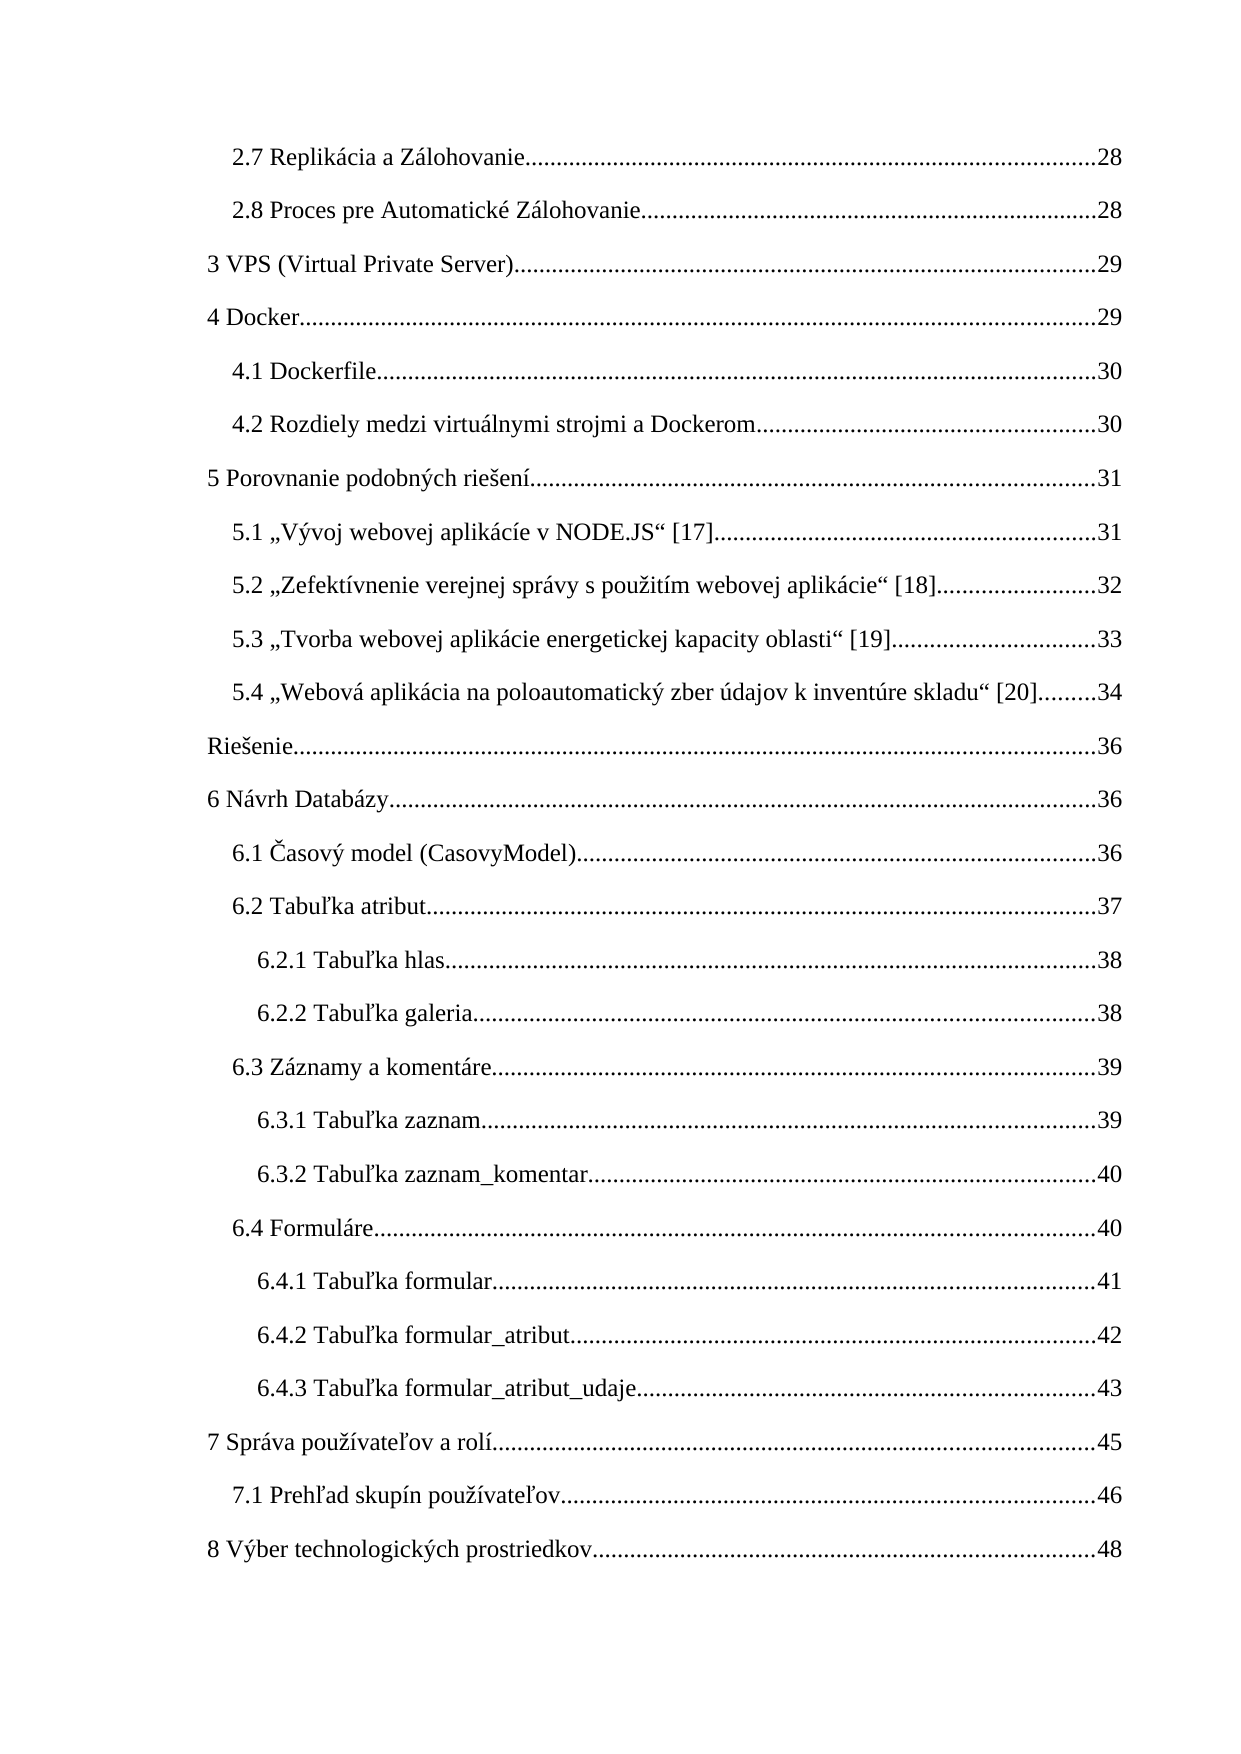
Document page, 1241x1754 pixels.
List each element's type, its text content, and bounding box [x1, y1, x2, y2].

text 2.8 Proces pre Automatické Zálohovanie 28 [202, 195, 1122, 224]
text 6.3.2 Tabuľka zaznam_komentar 40 [227, 1159, 1122, 1188]
text 6.4.2 Tabuľka formular_atribut 42 [227, 1320, 1122, 1348]
text 6.2.2 Tabuľka galeria 38 [227, 998, 1122, 1027]
text 4.1 Dockerfile 30 [202, 356, 1122, 385]
text 6.2.1 Tabuľka hlas 38 [227, 945, 1122, 974]
text 5.3 „Tvorba webovej aplikácie energetickej kapacity oblasti“ [19] 33 [202, 624, 1122, 652]
text 6.3 Záznamy a komentáre 39 [202, 1052, 1122, 1081]
text 5.2 „Zefektívnenie verejnej správy s použitím webovej aplikácie“ [18] 32 [202, 570, 1122, 599]
text 4.2 Rozdiely medzi virtuálnymi strojmi a Dockerom 30 [202, 409, 1122, 438]
text 7.1 Prehľad skupín používateľov 46 [202, 1480, 1122, 1509]
text 6.2 Tabuľka atribut 37 [202, 891, 1122, 920]
text Riešenie 36 [177, 731, 1122, 759]
text 6.3.1 Tabuľka zaznam 39 [227, 1106, 1122, 1134]
text 5.1 „Vývoj webovej aplikácíe v NODE.JS“ [17] 31 [202, 517, 1122, 545]
text 6.1 Časový model (CasovyModel) 36 [202, 838, 1122, 867]
text 6.4.1 Tabuľka formular 41 [227, 1266, 1122, 1295]
text 4 Docker 29 [177, 302, 1122, 331]
text 5.4 „Webová aplikácia na poloautomatický zber údajov k inventúre skladu“ [20] 34 [202, 677, 1122, 706]
text 6.4 Formuláre 40 [202, 1213, 1122, 1241]
text 6.4.3 Tabuľka formular_atribut_udaje 43 [227, 1373, 1122, 1402]
text 7 Správa používateľov a rolí 45 [177, 1427, 1122, 1456]
text 6 Návrh Databázy 36 [177, 784, 1122, 813]
text 3 VPS (Virtual Private Server) 29 [177, 249, 1122, 278]
text 5 Porovnanie podobných riešení 31 [177, 463, 1122, 492]
text 2.7 Replikácia a Zálohovanie 28 [202, 142, 1122, 171]
text 8 Výber technologických prostriedkov 48 [177, 1534, 1122, 1563]
